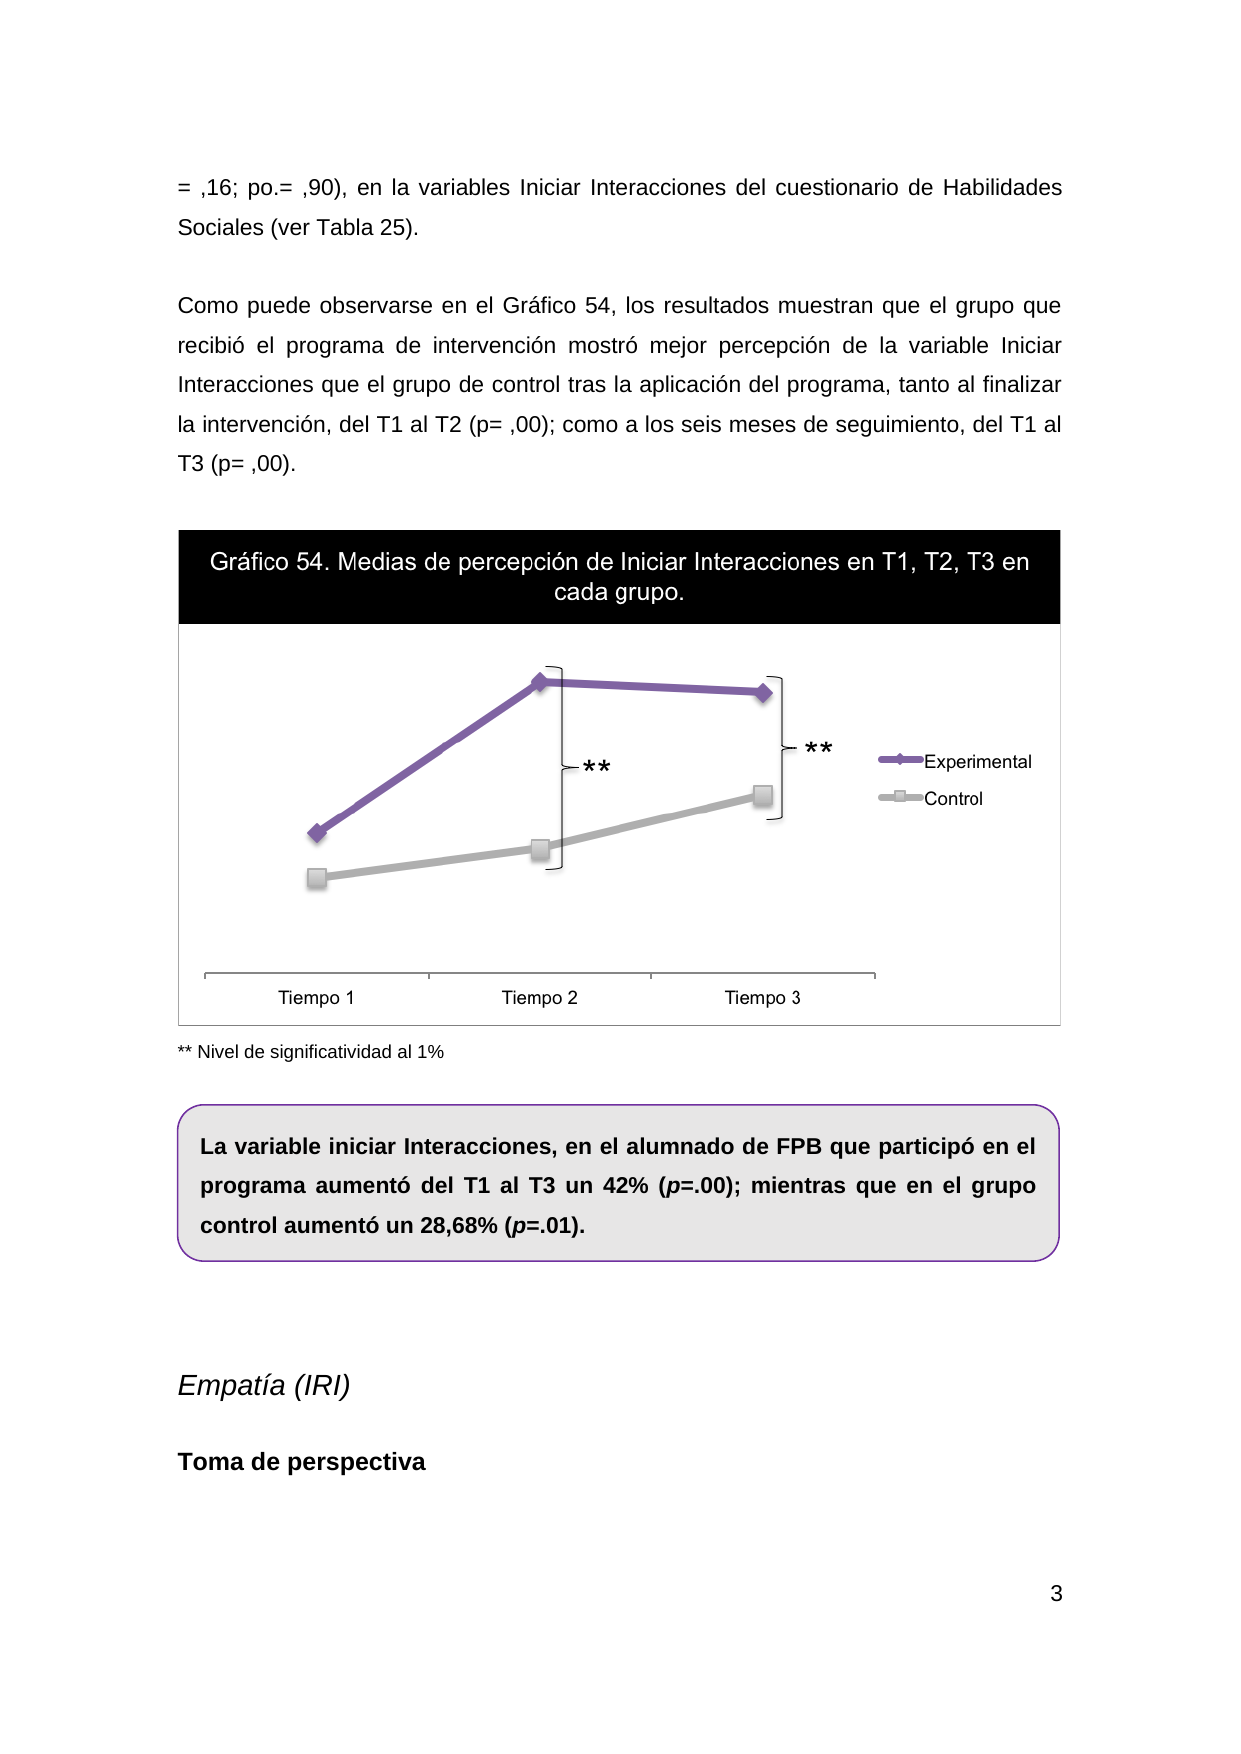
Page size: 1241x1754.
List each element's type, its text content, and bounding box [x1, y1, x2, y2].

text ** Nivel de significatividad al 1% [177, 1041, 1063, 1062]
text Toma de perspectiva [177, 1447, 1063, 1475]
text = ,16; po.= ,90), en la variables Iniciar Interacciones del cuestionario de Habilidades Sociales (ver Tabla 25). [177, 174, 1063, 240]
text Empatía (IRI) [177, 1368, 1063, 1401]
text Como puede observarse en el Gráfico 54, los resultados muestran que el grupo que recibió el programa de intervención mostró mejor percepción de la variable Iniciar Interacciones que el grupo de control tras la aplicación del programa, tanto al finalizar la intervención, del T1 al T2 (p= ,00); como a los seis meses de seguimiento, del T1 al T3 (p= ,00). [177, 292, 1063, 477]
picture [178, 530, 1061, 1026]
